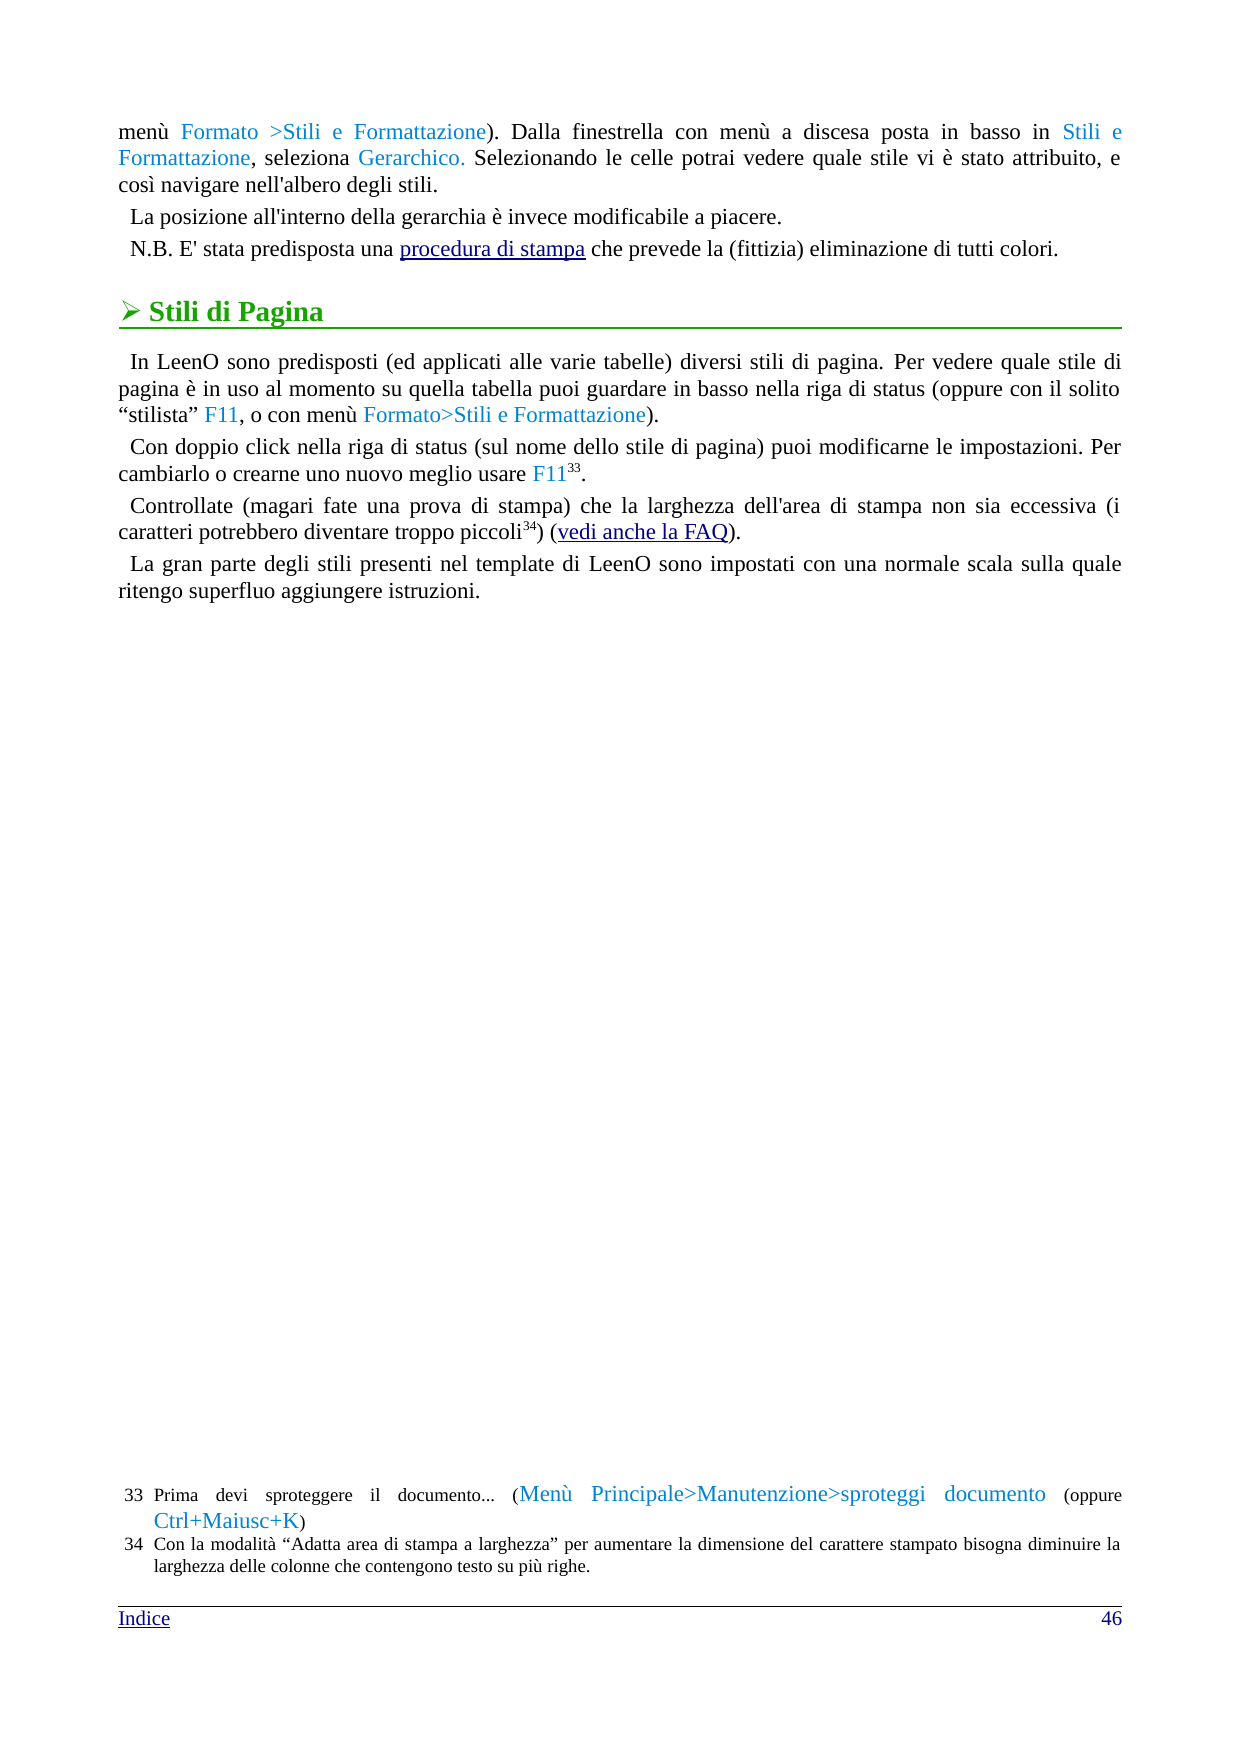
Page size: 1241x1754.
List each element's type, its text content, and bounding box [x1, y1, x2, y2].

text N.B. E' stata predisposta una procedura di stampa che prevede la (fittizia) eliminazione di tutti colori. [118, 235, 1122, 262]
text menù Formato >Stili e Formattazione). Dalla finestrella con menù a discesa posta in basso in Stili e Formattazione, seleziona Gerarchico. Selezionando le celle potrai vedere quale stile vi è stato attribuito, e così navigare nell'albero degli stili. [118, 118, 1122, 197]
text In LeenO sono predisposti (ed applicati alle varie tabelle) diversi stili di pagina. Per vedere quale stile di pagina è in uso al momento su quella tabella puoi guardare in basso nella riga di status (oppure con il solito “stilista” F11, o con menù Formato>Stili e Formattazione). [118, 348, 1122, 427]
text Con doppio click nella riga di status (sul nome dello stile di pagina) puoi modificarne le impostazioni. Per cambiarlo o crearne uno nuovo meglio usare F11. [118, 433, 1122, 486]
text Prima devi sproteggere il documento... (Menù Principale>Manutenzione>sproteggi documento (oppure Ctrl+Maiusc+K) [124, 1480, 1122, 1533]
text La posizione all'interno della gerarchia è invece modificabile a piacere. [118, 203, 1122, 229]
subtitle Stili di Pagina [119, 294, 1122, 327]
text Controllate (magari fate una prova di stampa) che la larghezza dell'area di stampa non sia eccessiva (i caratteri potrebbero diventare troppo piccoli) (vedi anche la FAQ). [118, 492, 1122, 544]
text La gran parte degli stili presenti nel template di LeenO sono impostati con una normale scala sulla quale ritengo superfluo aggiungere istruzioni. [118, 551, 1122, 603]
text Con la modalità “Adatta area di stampa a larghezza” per aumentare la dimensione del carattere stampato bisogna diminuire la larghezza delle colonne che contengono testo su più righe. [124, 1533, 1122, 1576]
